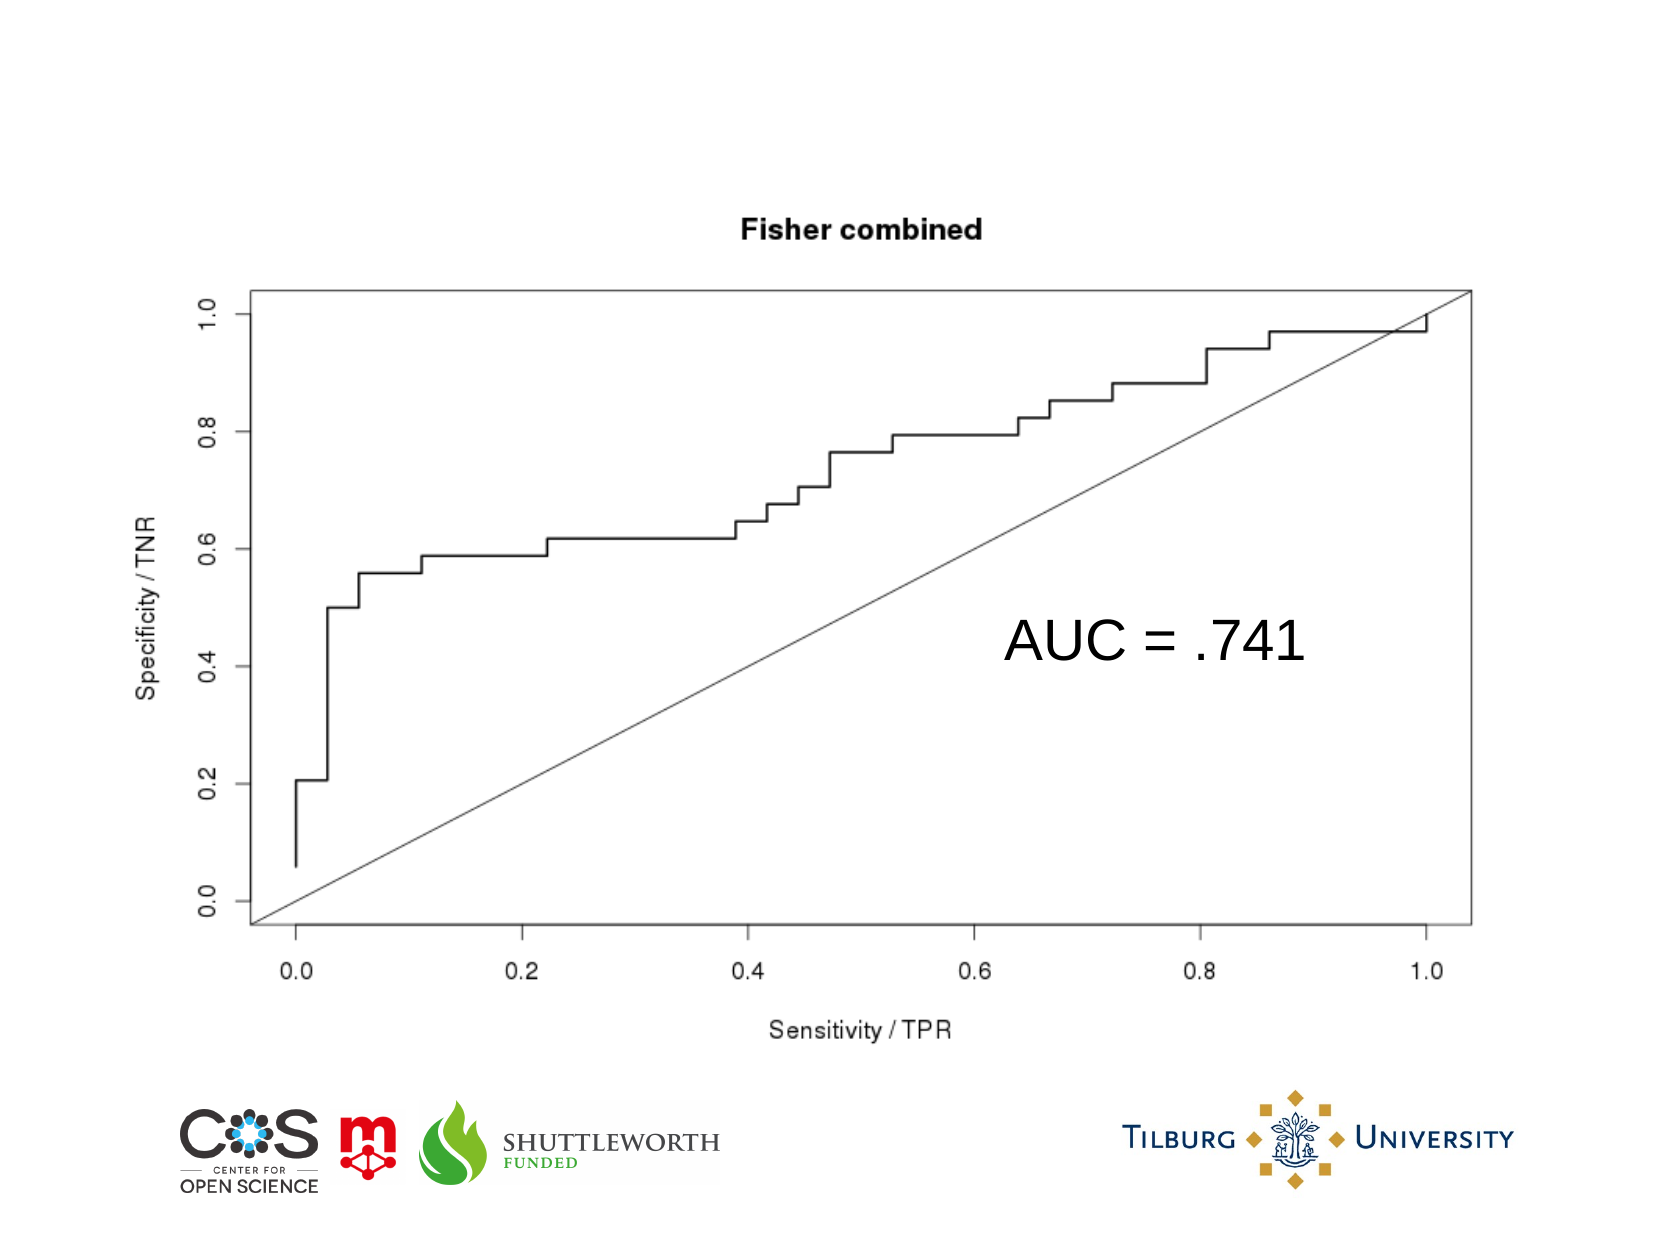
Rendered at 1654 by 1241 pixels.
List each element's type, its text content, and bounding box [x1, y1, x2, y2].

text_box AUC = .741 [990, 600, 1456, 680]
picture [1110, 1079, 1526, 1199]
picture [128, 168, 1535, 1078]
picture [180, 1109, 318, 1193]
picture [419, 1100, 720, 1185]
picture [330, 1109, 406, 1186]
